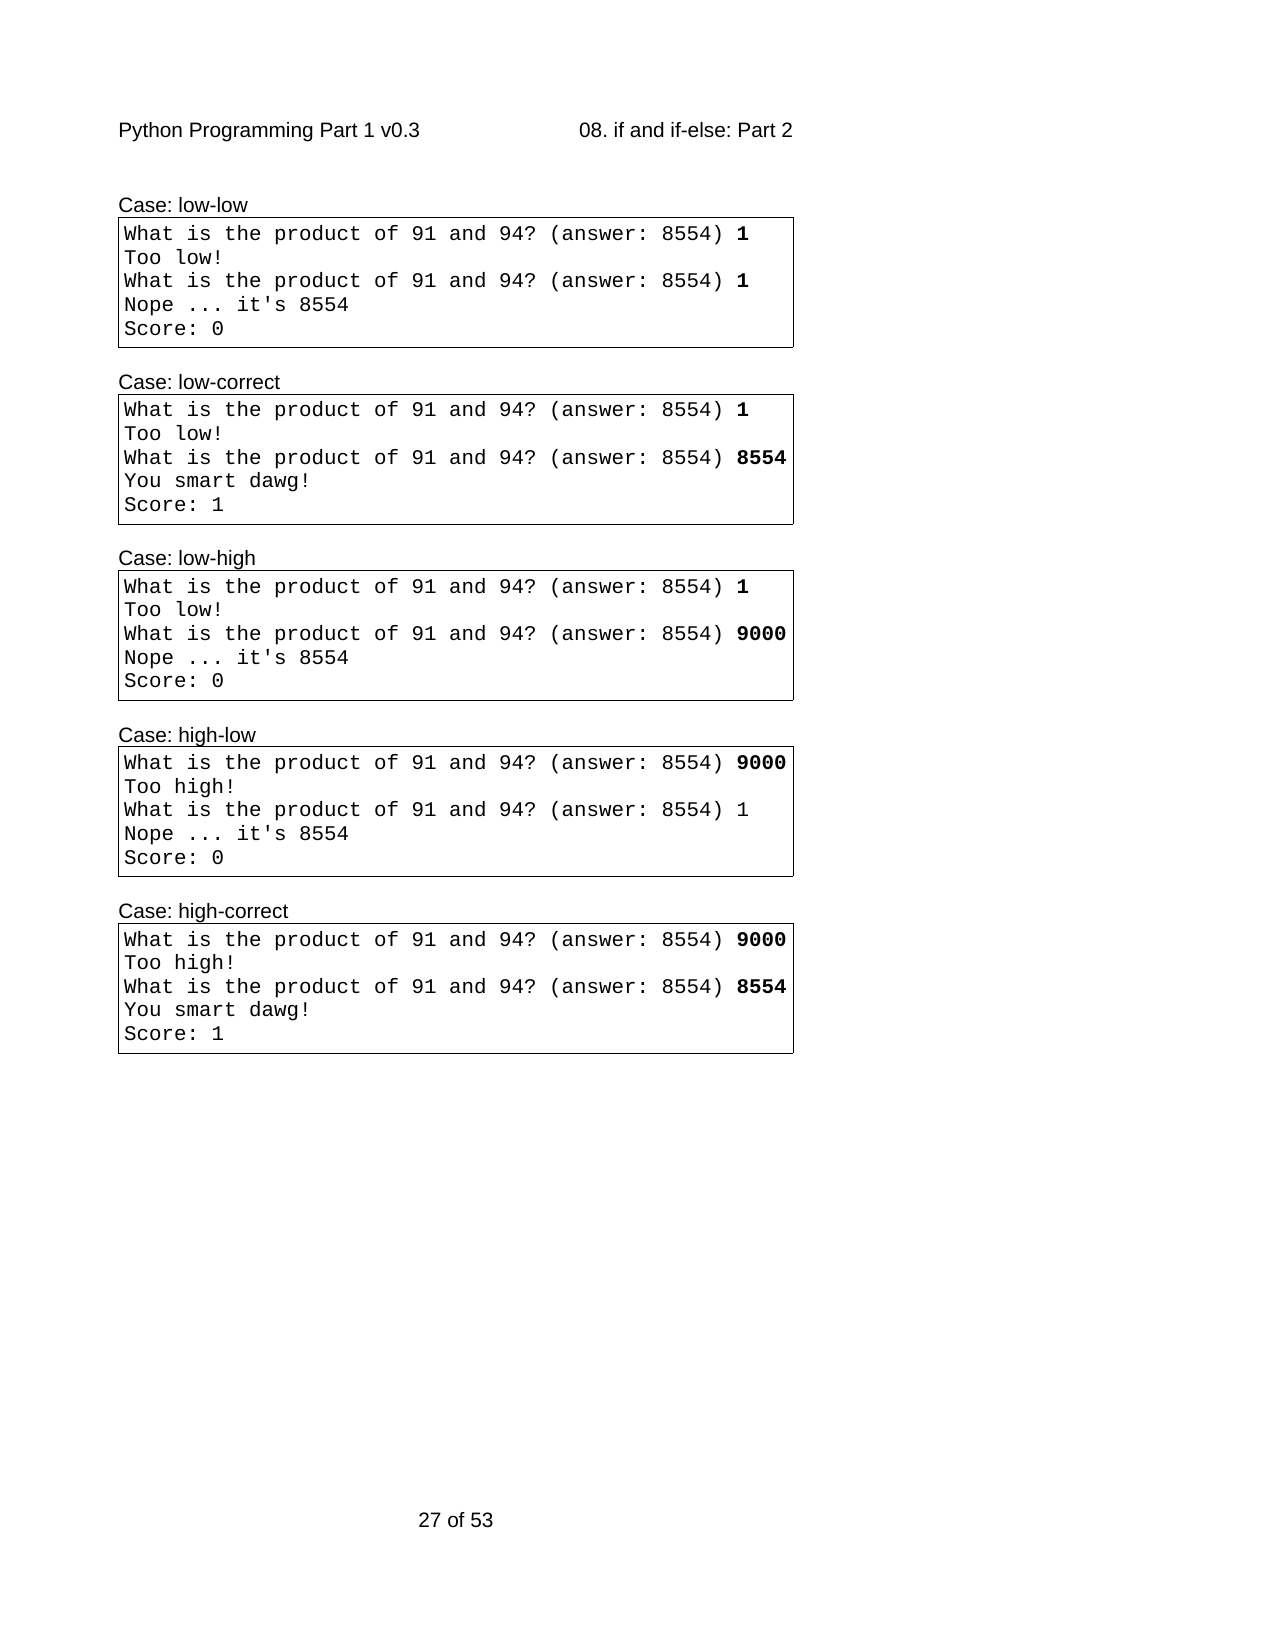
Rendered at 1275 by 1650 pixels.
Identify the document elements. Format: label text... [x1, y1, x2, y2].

table_header What is the product of 91 and 94? (answer: 8554) 9000 Too high! What is the product of 91 and 94? (answer: 8554) 1 Nope ... it's 8554 Score: 0 [119, 747, 793, 876]
table_header What is the product of 91 and 94? (answer: 8554) 1 Too low! What is the product of 91 and 94? (answer: 8554) 8554 You smart dawg! Score: 1 [119, 395, 793, 523]
table_header What is the product of 91 and 94? (answer: 8554) 1 Too low! What is the product of 91 and 94? (answer: 8554) 1 Nope ... it's 8554 Score: 0 [119, 218, 793, 347]
text Case: high-low [118, 723, 793, 746]
text Case: low-high [118, 547, 793, 570]
text Case: high-correct [118, 899, 793, 923]
text Case: low-correct [118, 370, 793, 394]
text Case: low-low [118, 194, 793, 217]
table_header What is the product of 91 and 94? (answer: 8554) 9000 Too high! What is the product of 91 and 94? (answer: 8554) 8554 You smart dawg! Score: 1 [119, 924, 793, 1052]
table_header What is the product of 91 and 94? (answer: 8554) 1 Too low! What is the product of 91 and 94? (answer: 8554) 9000 Nope ... it's 8554 Score: 0 [119, 571, 793, 700]
